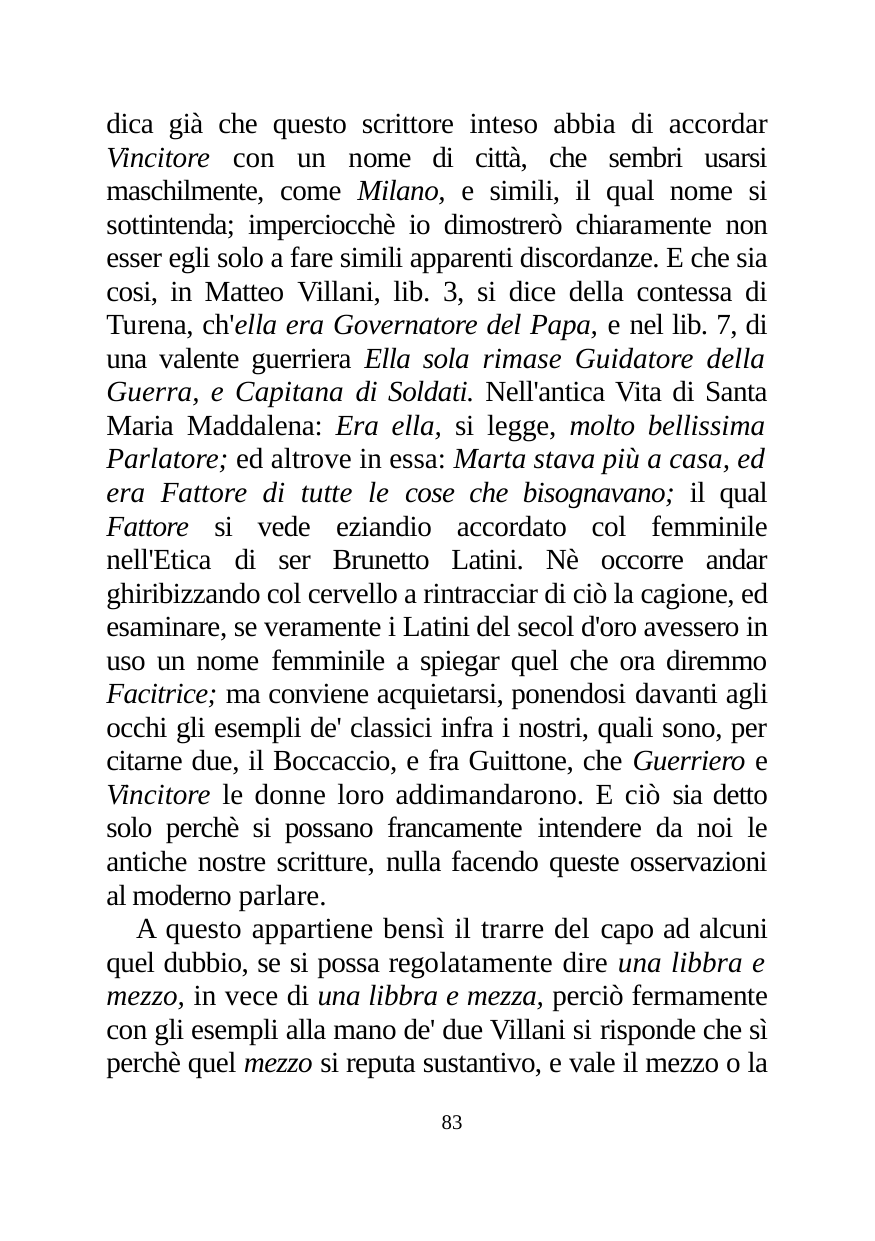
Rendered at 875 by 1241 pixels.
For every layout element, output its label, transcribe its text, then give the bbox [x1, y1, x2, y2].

text A questo appartiene bensì il trarre del capo ad alcuni quel dubbio, se si possa regolatamente dire una libbra e mezzo, in vece di una libbra e mezza, perciò fermamente con gli esempli alla mano de' due Villani si risponde che sì perchè quel mezzo si reputa sustantivo, e vale il mezzo o la [106, 911, 768, 1079]
text dica già che questo scrittore inteso abbia di accordar Vincitore con un nome di città, che sembri usarsi maschilmente, come Milano, e simili, il qual nome si sottintenda; imperciocchè io dimostrerò chiaramente non esser egli solo a fare simili apparenti discordanze. E che sia cosi, in Matteo Villani, lib. 3, si dice della contessa di Turena, ch'ella era Governatore del Papa, e nel lib. 7, di una valente guerriera Ella sola rimase Guidatore della Guerra, e Capitana di Soldati. Nell'antica Vita di Santa Maria Maddalena: Era ella, si legge, molto bellissima Parlatore; ed altrove in essa: Marta stava più a casa, ed era Fattore di tutte le cose che bisognavano; il qual Fattore si vede eziandio accordato col femminile nell'Etica di ser Brunetto Latini. Nè occorre andar ghiribizzando col cervello a rintracciar di ciò la cagione, ed esaminare, se veramente i Latini del secol d'oro avessero in uso un nome femminile a spiegar quel che ora diremmo Facitrice; ma conviene acquietarsi, ponendosi davanti agli occhi gli esempli de' classici infra i nostri, quali sono, per citarne due, il Boccaccio, e fra Guittone, che Guerriero e Vincitore le donne loro addimandarono. E ciò sia detto solo perchè si possano francamente intendere da noi le antiche nostre scritture, nulla facendo queste osservazioni al moderno parlare. [106, 106, 768, 911]
